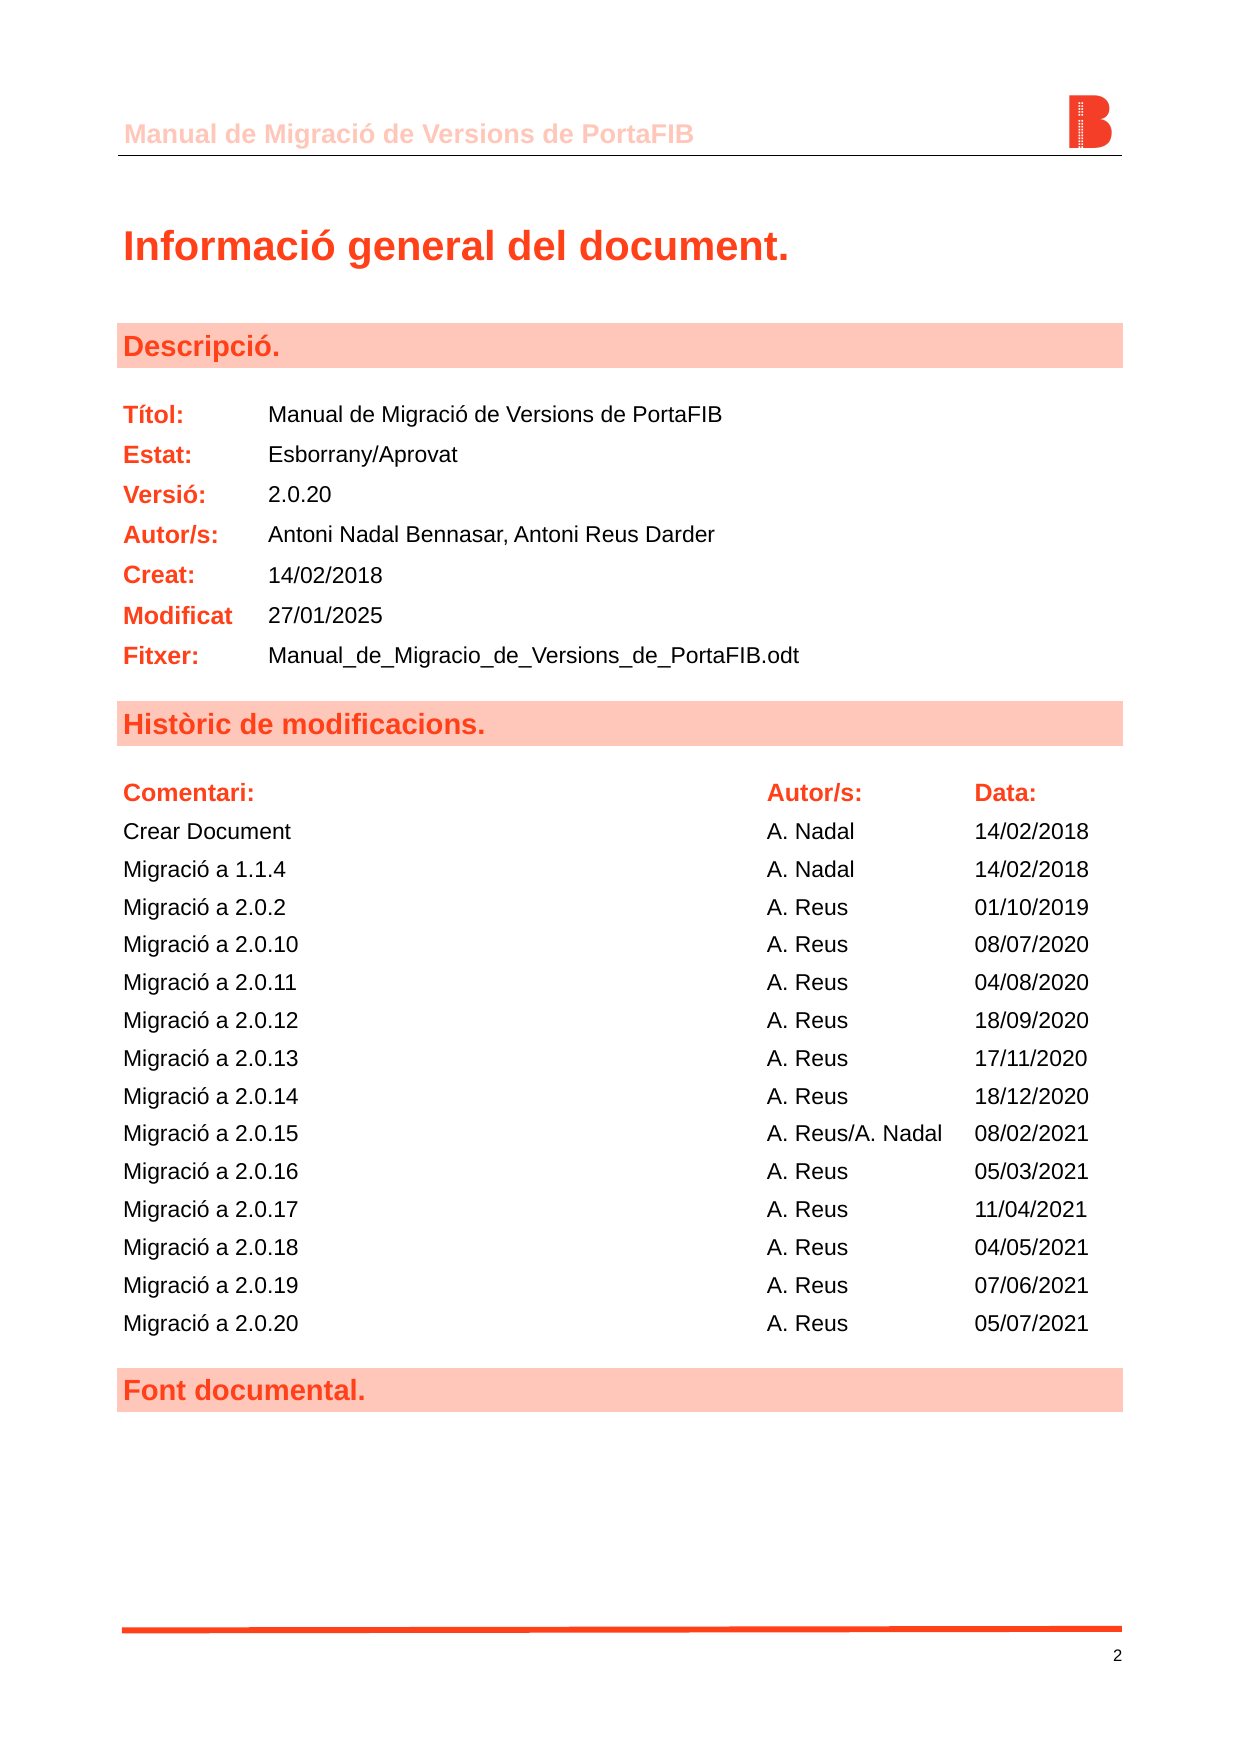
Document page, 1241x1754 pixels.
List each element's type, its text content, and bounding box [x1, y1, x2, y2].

table_cell [117, 1413, 1123, 1438]
table_cell Manual_de_Migracio_de_Versions_de_PortaFIB.odt [262, 635, 1123, 675]
table_cell Títol: [117, 394, 262, 434]
table_cell 05/07/2021 [969, 1304, 1123, 1342]
table_cell A. Reus [761, 888, 968, 926]
table_cell Font documental. [117, 1368, 1123, 1412]
table_cell Migració a 2.0.11 [117, 964, 761, 1001]
table_cell Versió: [117, 474, 262, 514]
table_cell A. Reus [761, 926, 968, 963]
table_cell 04/08/2020 [969, 964, 1123, 1001]
table_cell A. Nadal [761, 850, 968, 888]
table_header Informació general del document. [117, 216, 1123, 323]
table_cell [117, 1554, 1123, 1592]
table_cell [117, 746, 1123, 772]
table_cell 18/12/2020 [969, 1077, 1123, 1115]
table_cell [117, 1476, 1123, 1516]
table_cell 07/06/2021 [969, 1266, 1123, 1304]
table_cell 11/04/2021 [969, 1190, 1123, 1228]
table_cell 08/07/2020 [969, 926, 1123, 963]
table_cell Migració a 2.0.17 [117, 1190, 761, 1228]
table_cell Comentari: [117, 772, 761, 812]
table_cell A. Reus/A. Nadal [761, 1115, 968, 1152]
table_cell Autor/s: [117, 515, 262, 555]
table_cell Migració a 2.0.20 [117, 1304, 761, 1342]
table_cell Crear Document [117, 812, 761, 850]
table_cell Migració a 2.0.14 [117, 1077, 761, 1115]
table_cell 17/11/2020 [969, 1039, 1123, 1077]
table_cell A. Reus [761, 1077, 968, 1115]
table_cell A. Reus [761, 964, 968, 1001]
table_cell Migració a 2.0.12 [117, 1001, 761, 1039]
table_cell Fitxer: [117, 635, 262, 675]
table_cell [117, 1516, 1123, 1554]
table_cell Data: [969, 772, 1123, 812]
table_cell 08/02/2021 [969, 1115, 1123, 1152]
table_cell 01/10/2019 [969, 888, 1123, 926]
table_cell Migració a 2.0.18 [117, 1228, 761, 1266]
table_cell 05/03/2021 [969, 1153, 1123, 1190]
table_cell Esborrany/Aprovat [262, 434, 1123, 474]
table_cell Creat: [117, 555, 262, 595]
table_cell A. Reus [761, 1190, 968, 1228]
table_cell Migració a 2.0.13 [117, 1039, 761, 1077]
table_cell A. Nadal [761, 812, 968, 850]
table_cell A. Reus [761, 1266, 968, 1304]
table_cell Migració a 2.0.16 [117, 1153, 761, 1190]
table_cell Migració a 1.1.4 [117, 850, 761, 888]
table_cell [117, 675, 1123, 701]
table_cell A. Reus [761, 1039, 968, 1077]
table_cell Migració a 2.0.2 [117, 888, 761, 926]
table_cell 2.0.20 [262, 474, 1123, 514]
table_cell Autor/s: [761, 772, 968, 812]
table_cell 14/02/2018 [969, 850, 1123, 888]
table_cell Migració a 2.0.10 [117, 926, 761, 963]
table_cell 04/05/2021 [969, 1228, 1123, 1266]
table_cell 27/01/2025 [262, 595, 1123, 635]
table_cell 14/02/2018 [262, 555, 1123, 595]
table_cell 18/09/2020 [969, 1001, 1123, 1039]
table_cell Migració a 2.0.15 [117, 1115, 761, 1152]
picture [1063, 94, 1117, 150]
table_cell A. Reus [761, 1304, 968, 1342]
table_cell A. Reus [761, 1153, 968, 1190]
table_cell Modificat [117, 595, 262, 635]
table_cell [117, 1342, 1123, 1367]
table_cell Antoni Nadal Bennasar, Antoni Reus Darder [262, 515, 1123, 555]
table_cell Històric de modificacions. [117, 701, 1123, 746]
table_cell [117, 1438, 1123, 1476]
table_cell Descripció. [117, 323, 1123, 368]
table_cell Migració a 2.0.19 [117, 1266, 761, 1304]
table_cell A. Reus [761, 1001, 968, 1039]
table_cell A. Reus [761, 1228, 968, 1266]
table_cell Estat: [117, 434, 262, 474]
table_cell [117, 368, 1123, 394]
table_cell 14/02/2018 [969, 812, 1123, 850]
table_cell Manual de Migració de Versions de PortaFIB [262, 394, 1123, 434]
